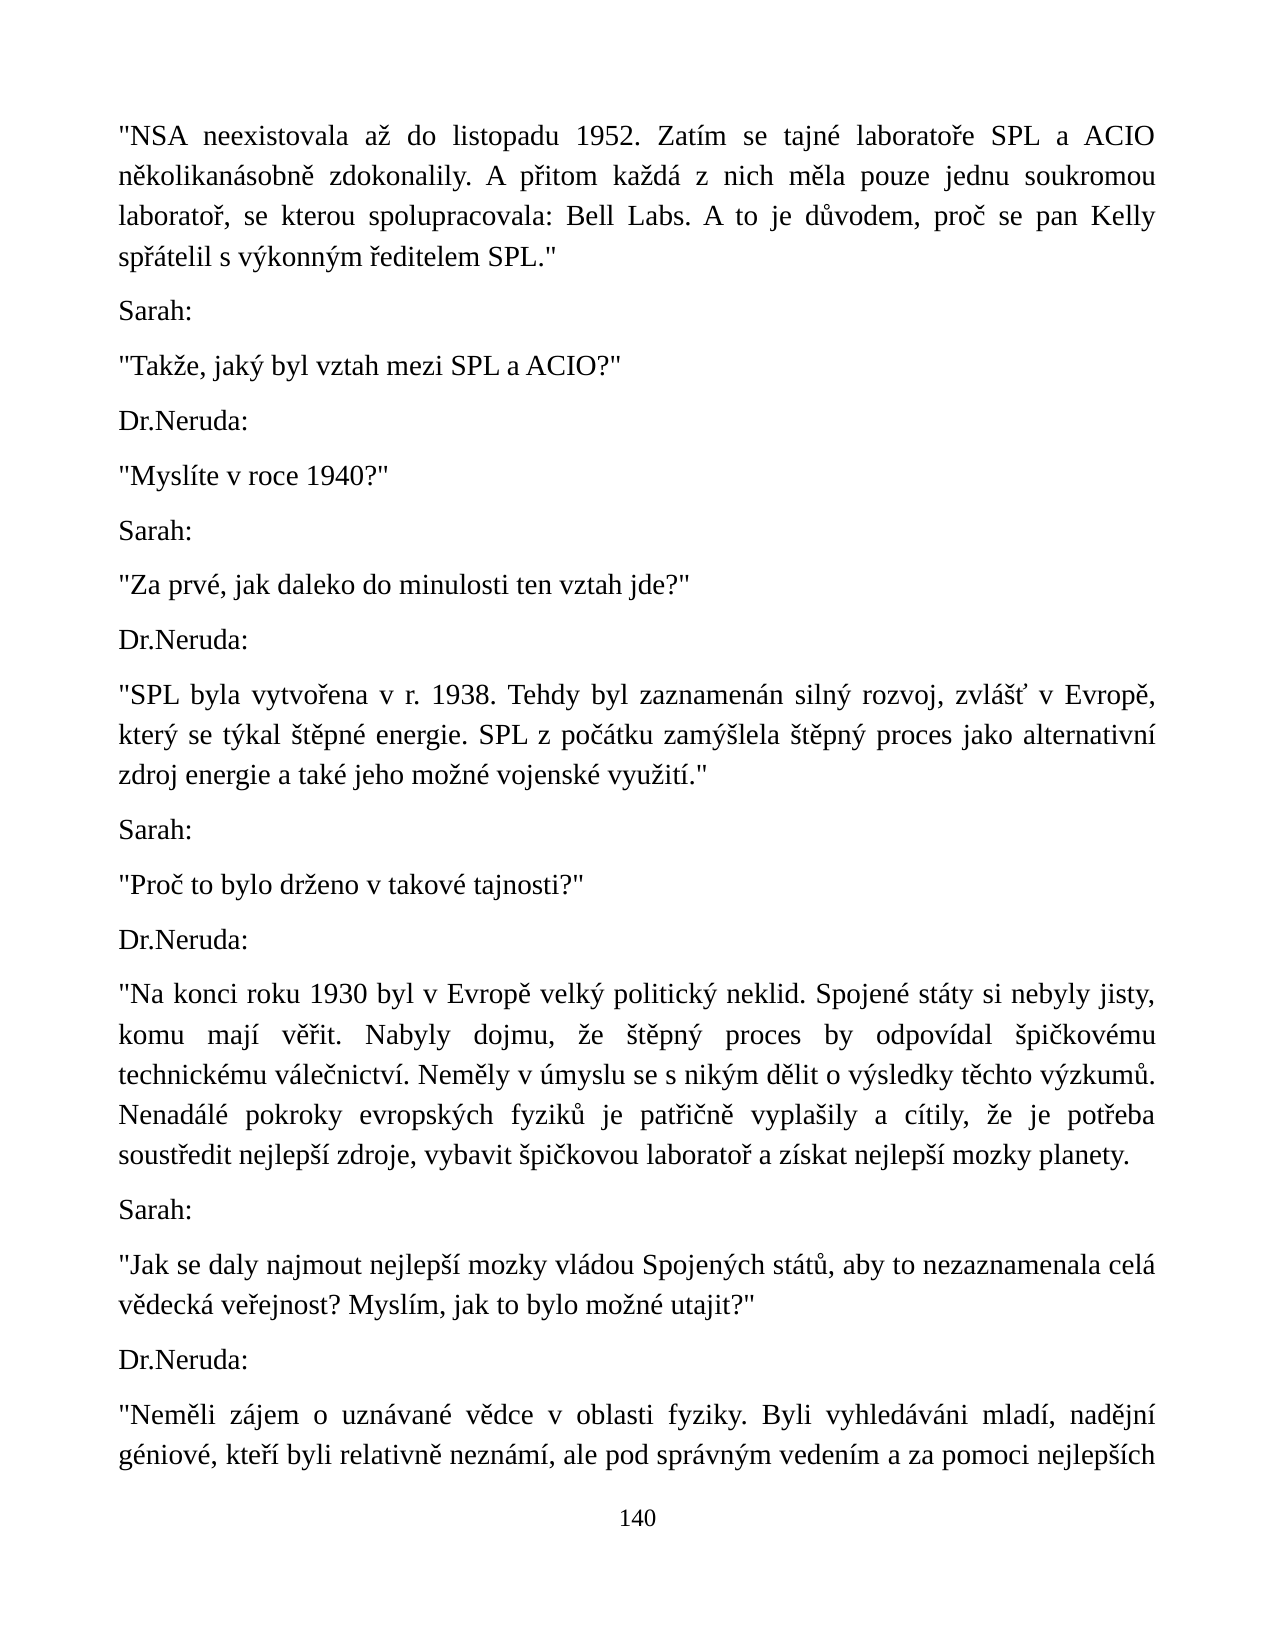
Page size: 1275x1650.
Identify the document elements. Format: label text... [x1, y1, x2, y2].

text "Neměli zájem o uznávané vědce v oblasti fyziky. Byli vyhledáváni mladí, nadějní géniové, kteří byli relativně neznámí, ale pod správným vedením a za pomoci nejlepších [118, 1397, 1157, 1471]
text Sarah: [118, 1192, 1157, 1226]
text Sarah: [118, 812, 1157, 846]
text Dr.Neruda: [118, 622, 1157, 656]
text "Takže, jaký byl vztah mezi SPL a ACIO?" [118, 348, 1157, 382]
text "Proč to bylo drženo v takové tajnosti?" [118, 867, 1157, 901]
text "Myslíte v roce 1940?" [118, 458, 1157, 491]
text Dr.Neruda: [118, 1342, 1157, 1376]
text "Na konci roku 1930 byl v Evropě velký politický neklid. Spojené státy si nebyly jisty, komu mají věřit. Nabyly dojmu, že štěpný proces by odpovídal špičkovému technickému válečnictví. Neměly v úmyslu se s nikým dělit o výsledky těchto výzkumů. Nenadálé pokroky evropských fyziků je patřičně vyplašily a cítily, že je potřeba soustředit nejlepší zdroje, vybavit špičkovou laboratoř a získat nejlepší mozky planety. [118, 977, 1157, 1171]
text Dr.Neruda: [118, 403, 1157, 437]
text "SPL byla vytvořena v r. 1938. Tehdy byl zaznamenán silný rozvoj, zvlášť v Evropě, který se týkal štěpné energie. SPL z počátku zamýšlela štěpný proces jako alternativní zdroj energie a také jeho možné vojenské využití." [118, 677, 1157, 791]
text Sarah: [118, 293, 1157, 327]
text Sarah: [118, 513, 1157, 546]
text "NSA neexistovala až do listopadu 1952. Zatím se tajné laboratoře SPL a ACIO několikanásobně zdokonalily. A přitom každá z nich měla pouze jednu soukromou laboratoř, se kterou spolupracovala: Bell Labs. A to je důvodem, proč se pan Kelly spřátelil s výkonným ředitelem SPL." [118, 118, 1157, 272]
text "Za prvé, jak daleko do minulosti ten vztah jde?" [118, 567, 1157, 601]
text "Jak se daly najmout nejlepší mozky vládou Spojených států, aby to nezaznamenala celá vědecká veřejnost? Myslím, jak to bylo možné utajit?" [118, 1247, 1157, 1321]
text Dr.Neruda: [118, 922, 1157, 955]
